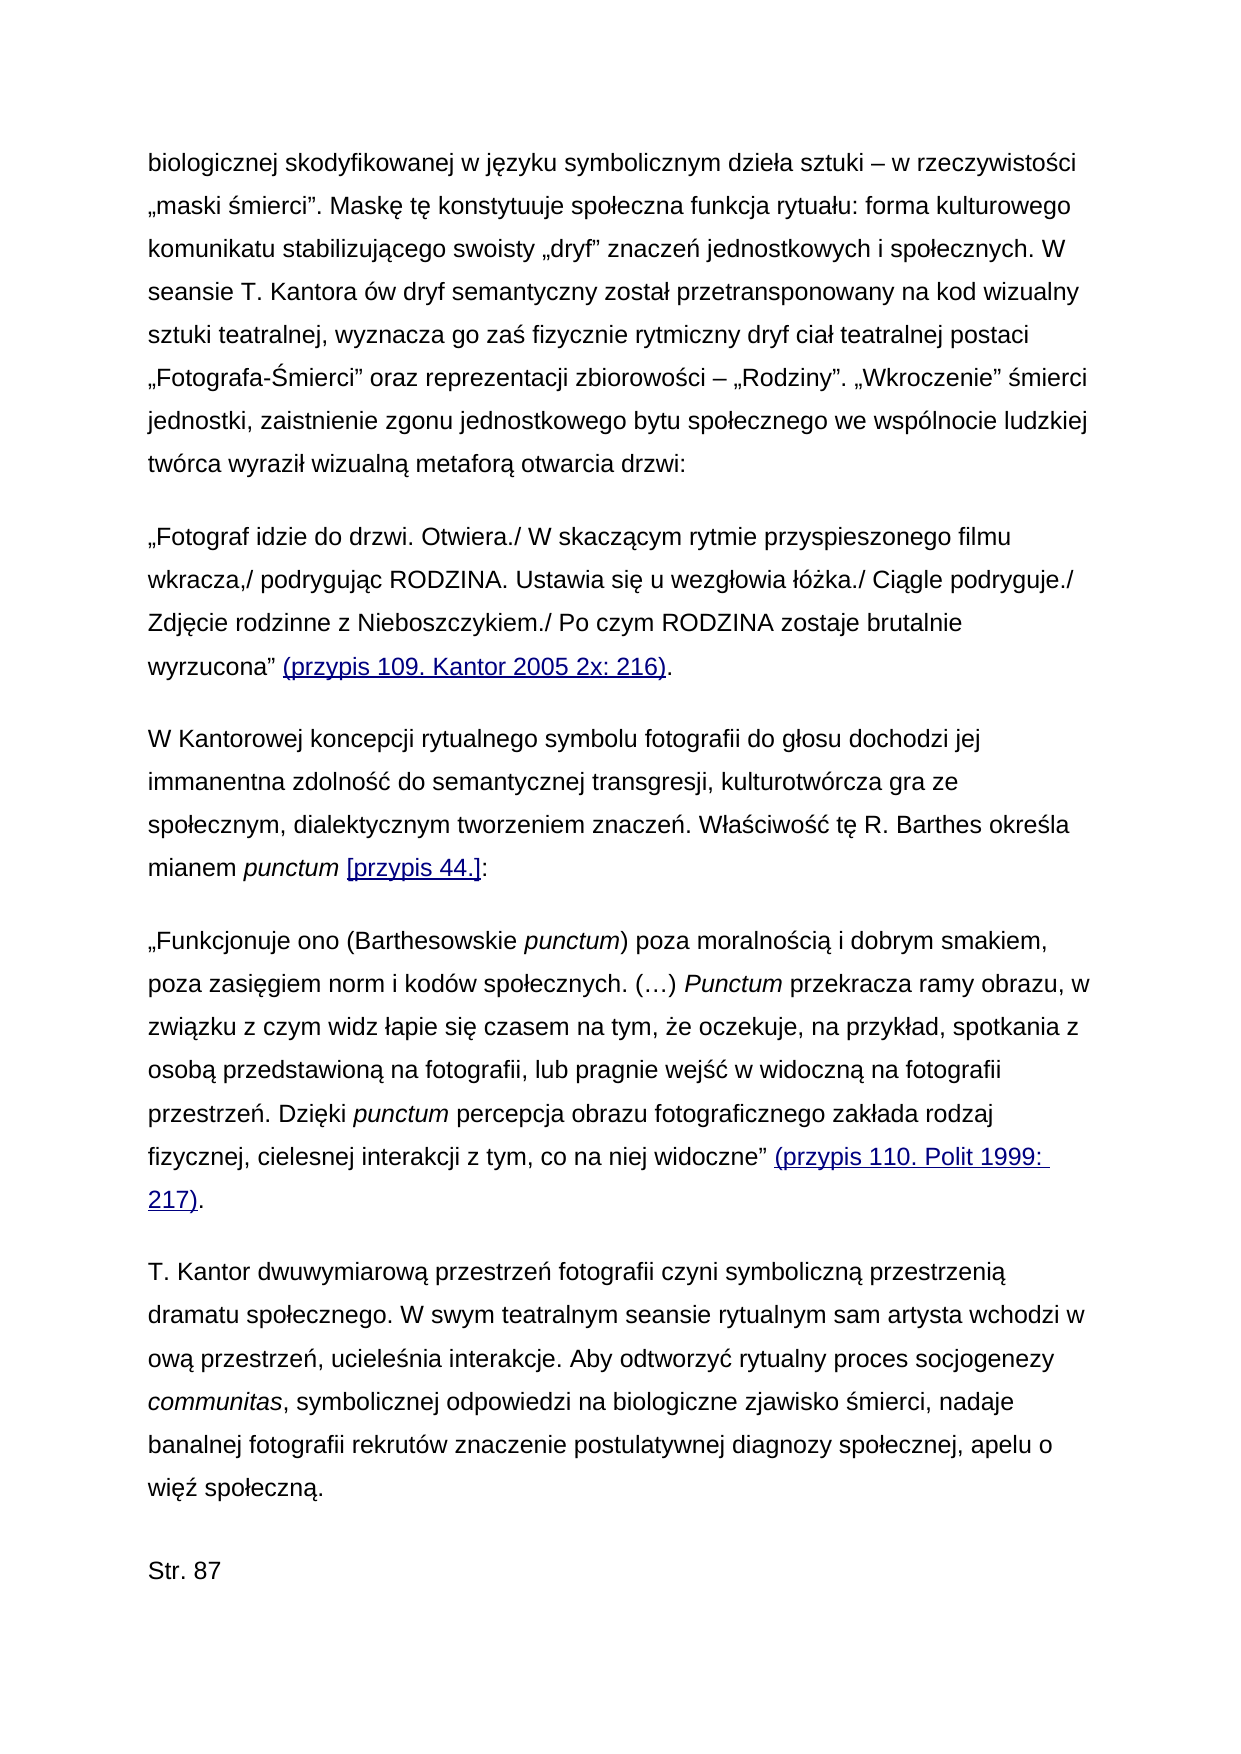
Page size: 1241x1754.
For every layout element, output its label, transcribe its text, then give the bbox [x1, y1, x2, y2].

text „Funkcjonuje ono (Barthesowskie punctum) poza moralnością i dobrym smakiem, poza zasięgiem norm i kodów społecznych. (…) Punctum przekracza ramy obrazu, w związku z czym widz łapie się czasem na tym, że oczekuje, na przykład, spotkania z osobą przedstawioną na fotografii, lub pragnie wejść w widoczną na fotografii przestrzeń. Dzięki punctum percepcja obrazu fotograficznego zakłada rodzaj fizycznej, cielesnej interakcji z tym, co na niej widoczne” (przypis 110. Polit 1999: 217). [148, 926, 1093, 1213]
text biologicznej skodyfikowanej w języku symbolicznym dzieła sztuki – w rzeczywistości „maski śmierci”. Maskę tę konstytuuje społeczna funkcja rytuału: forma kulturowego komunikatu stabilizującego swoisty „dryf” znaczeń jednostkowych i społecznych. W seansie T. Kantora ów dryf semantyczny został przetransponowany na kod wizualny sztuki teatralnej, wyznacza go zaś fizycznie rytmiczny dryf ciał teatralnej postaci „Fotografa-Śmierci” oraz reprezentacji zbiorowości – „Rodziny”. „Wkroczenie” śmierci jednostki, zaistnienie zgonu jednostkowego bytu społecznego we wspólnocie ludzkiej twórca wyraził wizualną metaforą otwarcia drzwi: [148, 148, 1093, 478]
text „Fotograf idzie do drzwi. Otwiera./ W skaczącym rytmie przyspieszonego filmu wkracza,/ podrygując RODZINA. Ustawia się u wezgłowia łóżka./ Ciągle podryguje./ Zdjęcie rodzinne z Nieboszczykiem./ Po czym RODZINA zostaje brutalnie wyrzucona” (przypis 109. Kantor 2005 2x: 216). [148, 522, 1093, 680]
text Str. 87 [148, 1556, 1093, 1584]
text W Kantorowej koncepcji rytualnego symbolu fotografii do głosu dochodzi jej immanentna zdolność do semantycznej transgresji, kulturotwórcza gra ze społecznym, dialektycznym tworzeniem znaczeń. Właściwość tę R. Barthes określa mianem punctum [przypis 44.]: [148, 724, 1093, 882]
text T. Kantor dwuwymiarową przestrzeń fotografii czyni symboliczną przestrzenią dramatu społecznego. W swym teatralnym seansie rytualnym sam artysta wchodzi w ową przestrzeń, ucieleśnia interakcje. Aby odtworzyć rytualny proces socjogenezy communitas, symbolicznej odpowiedzi na biologiczne zjawisko śmierci, nadaje banalnej fotografii rekrutów znaczenie postulatywnej diagnozy społecznej, apelu o więź społeczną. [148, 1257, 1093, 1502]
